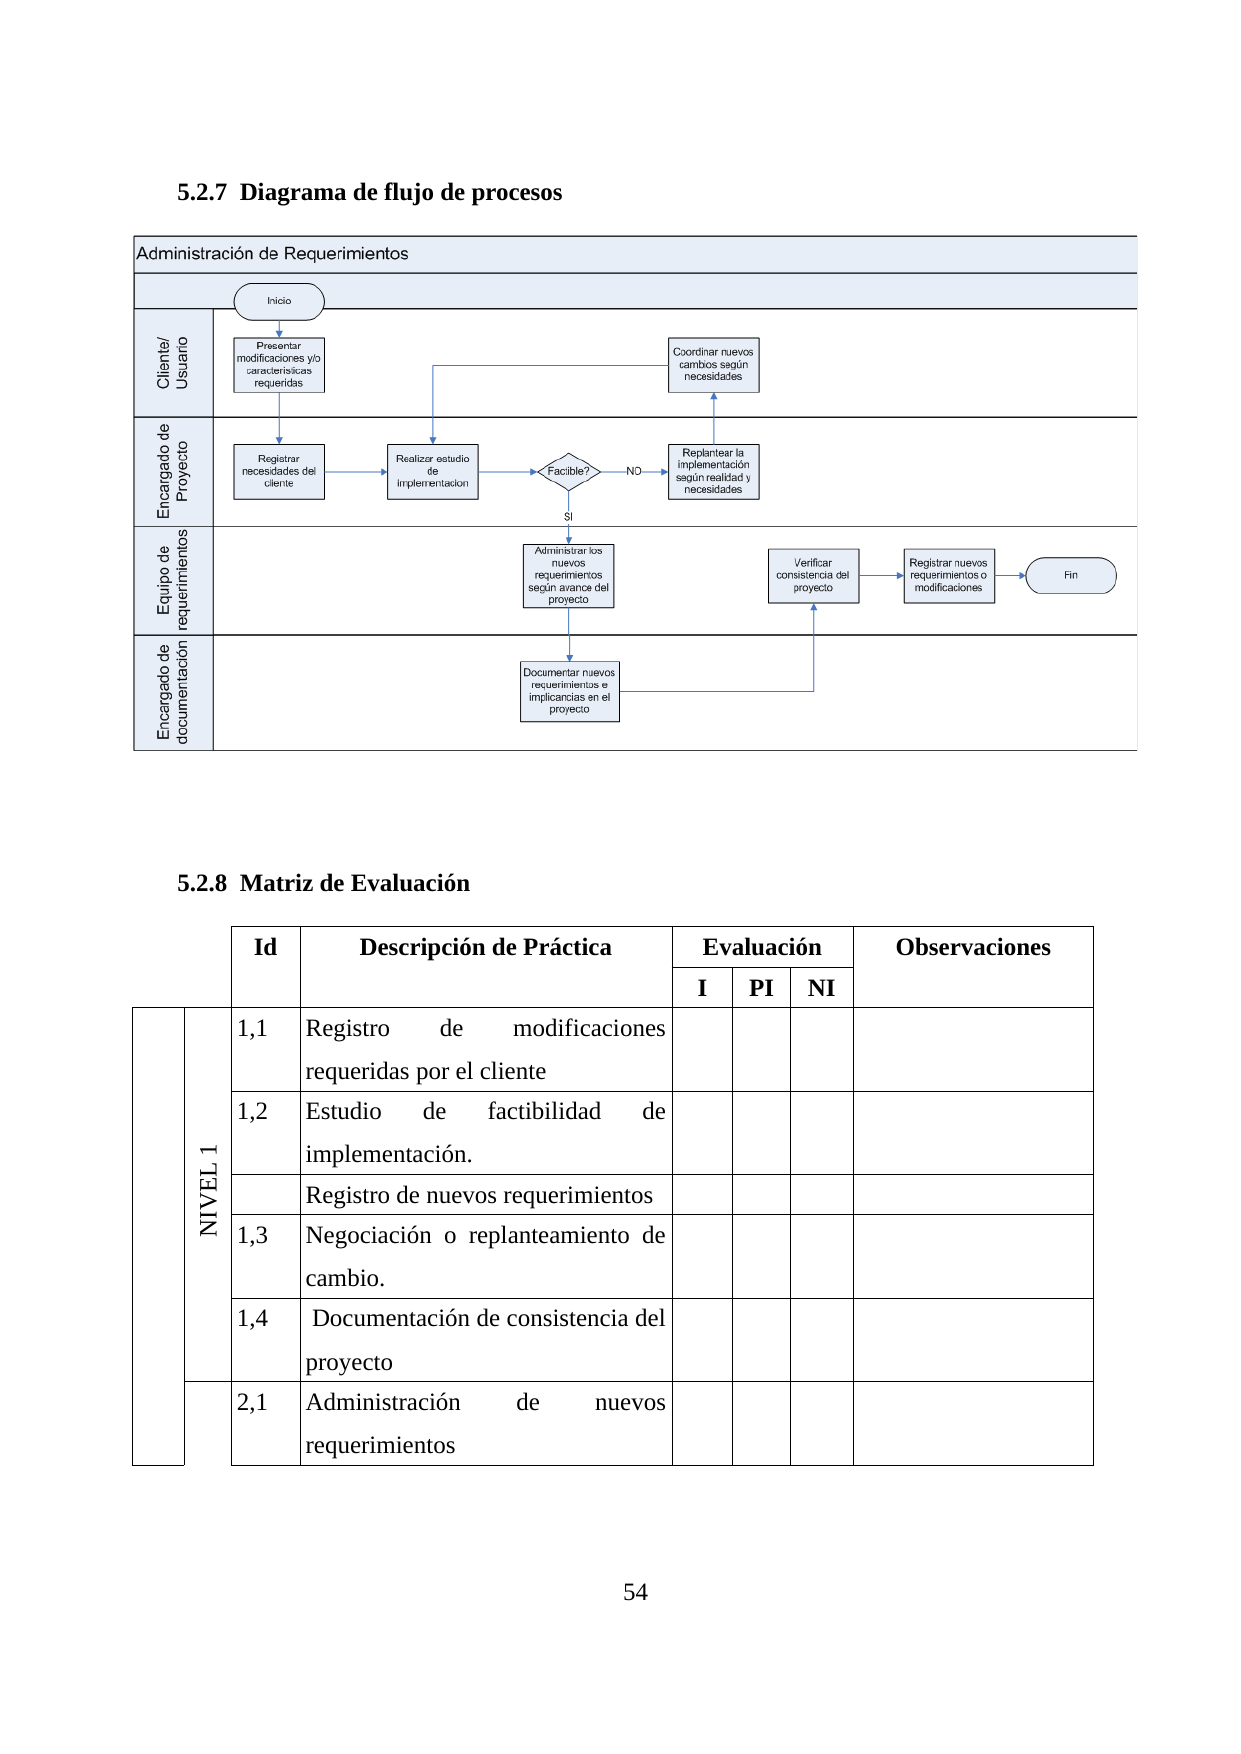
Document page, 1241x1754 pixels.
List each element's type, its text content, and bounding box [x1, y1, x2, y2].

table_cell Registro de nuevos requerimientos [301, 1175, 672, 1214]
table_cell [854, 1175, 1093, 1214]
table_header [133, 926, 184, 1007]
table_cell [185, 1382, 231, 1464]
table_cell [673, 1175, 732, 1214]
table_cell [673, 1215, 732, 1298]
table_cell [133, 1008, 184, 1464]
table_header Evaluación [673, 927, 853, 967]
table_cell Administración de nuevos requerimientos [301, 1382, 672, 1464]
table_cell [791, 1175, 853, 1214]
table_cell 1,4 [232, 1299, 300, 1381]
text 5.2.8 Matriz de Evaluación [177, 868, 1093, 897]
table_header Observaciones [854, 927, 1093, 1007]
table_cell Registro de modificaciones requeridas por el cliente [301, 1008, 672, 1091]
table_cell [854, 1215, 1093, 1298]
table_cell [791, 1092, 853, 1174]
table_header [184, 926, 231, 1007]
table_cell Negociación o replanteamiento de cambio. [301, 1215, 672, 1298]
table_cell [673, 1092, 732, 1174]
table_cell [791, 1008, 853, 1091]
table_header Descripción de Práctica [301, 927, 672, 1007]
picture [133, 235, 1138, 751]
table_cell [673, 1299, 732, 1381]
table_cell PI [733, 968, 790, 1007]
table_cell 1,3 [232, 1215, 300, 1298]
table_cell [673, 1008, 732, 1091]
table_cell [854, 1382, 1093, 1464]
list 5.2.7 Diagrama de flujo de procesos [177, 177, 1093, 206]
table_cell I [673, 968, 732, 1007]
table_cell NIVEL 1 [185, 1008, 231, 1381]
table_cell [854, 1092, 1093, 1174]
table_cell 1,2 [232, 1092, 300, 1174]
table_cell 1,1 [232, 1008, 300, 1091]
table_cell [673, 1382, 732, 1464]
table_cell Documentación de consistencia del proyecto [301, 1299, 672, 1381]
table_cell [733, 1215, 790, 1298]
table_cell [791, 1382, 853, 1464]
table_cell [733, 1299, 790, 1381]
table_cell [733, 1382, 790, 1464]
table_header Id [232, 927, 300, 1007]
table_cell [232, 1175, 300, 1214]
table_cell [854, 1299, 1093, 1381]
table_cell Estudio de factibilidad de implementación. [301, 1092, 672, 1174]
table_cell [791, 1299, 853, 1381]
table_cell [854, 1008, 1093, 1091]
table_cell [733, 1092, 790, 1174]
table_cell [733, 1008, 790, 1091]
table_cell 2,1 [232, 1382, 300, 1464]
table_cell [791, 1215, 853, 1298]
table_cell NI [791, 968, 853, 1007]
table_cell [733, 1175, 790, 1214]
